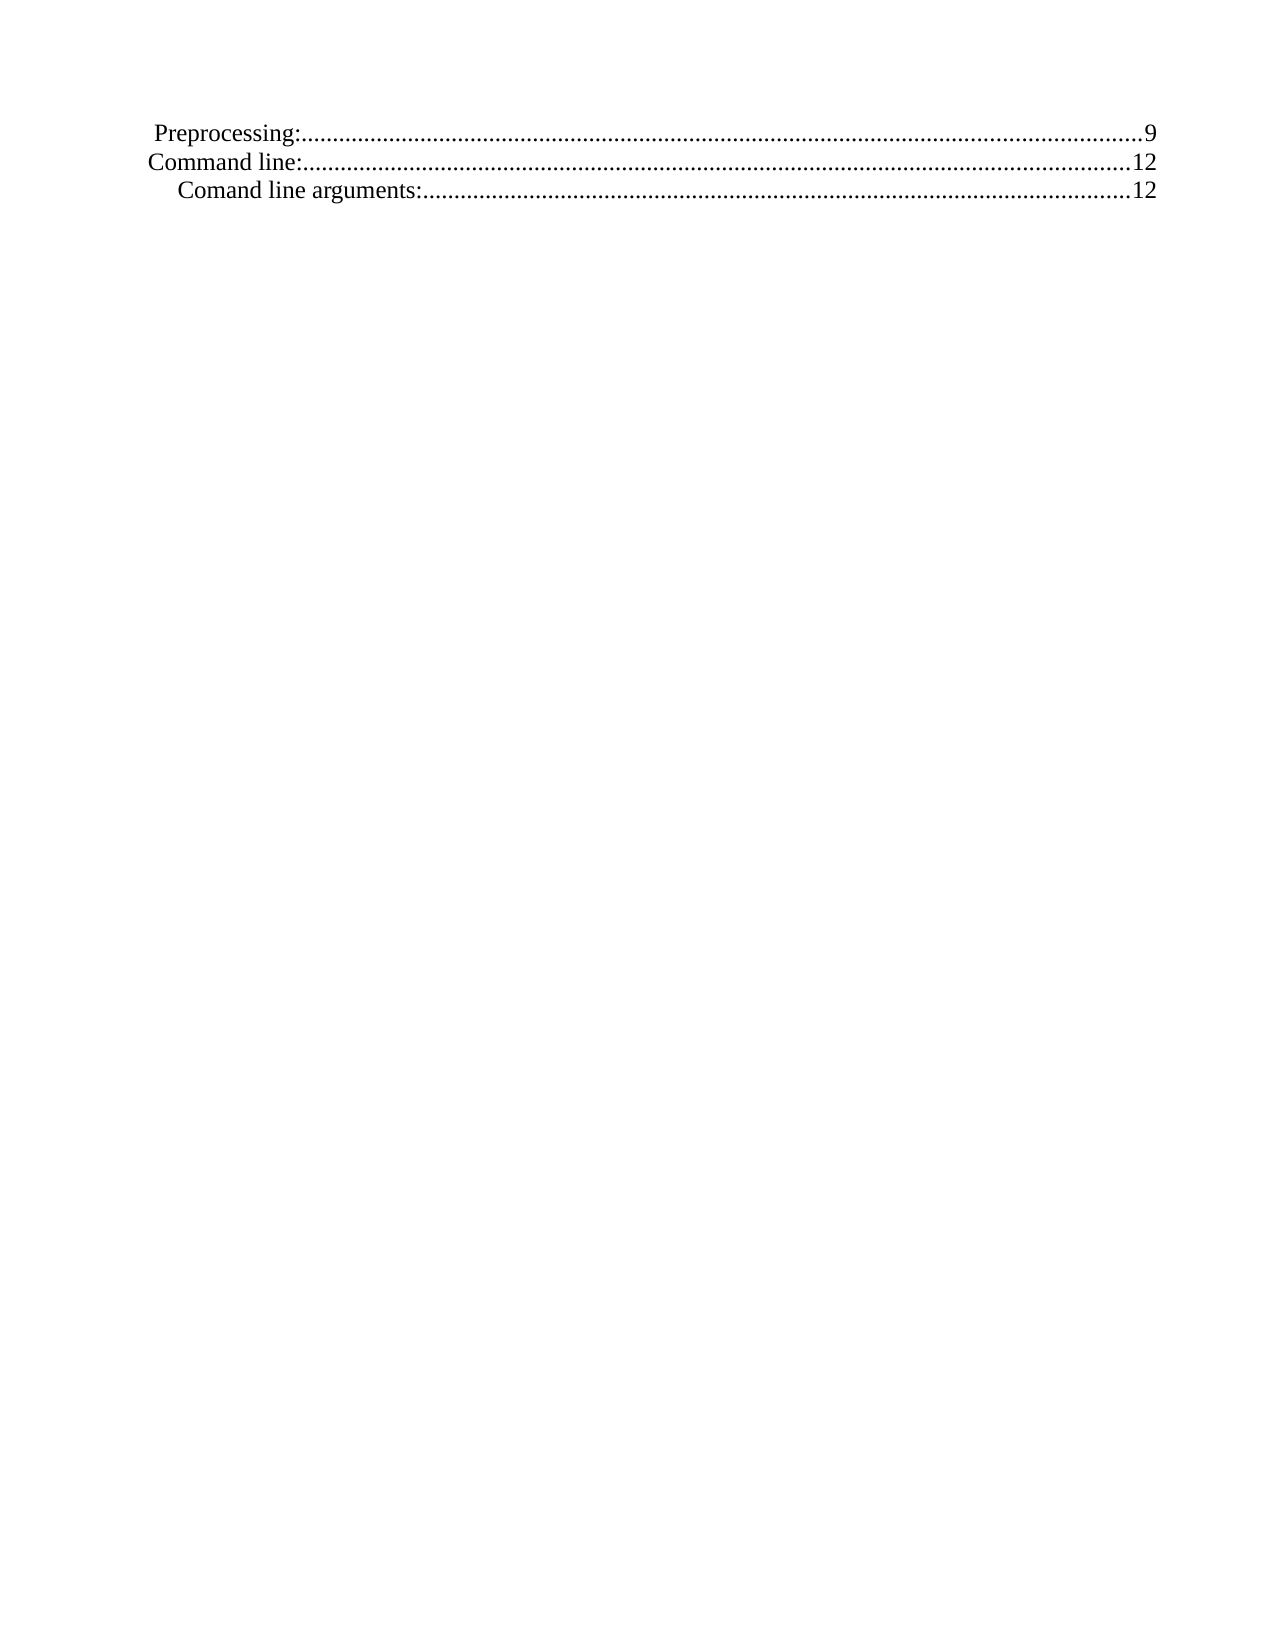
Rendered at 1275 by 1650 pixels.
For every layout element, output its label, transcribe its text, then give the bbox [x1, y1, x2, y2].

text Comand line arguments: 12 [177, 176, 1157, 204]
text Preprocessing: 9 [148, 118, 1157, 147]
text Command line: 12 [148, 147, 1157, 176]
